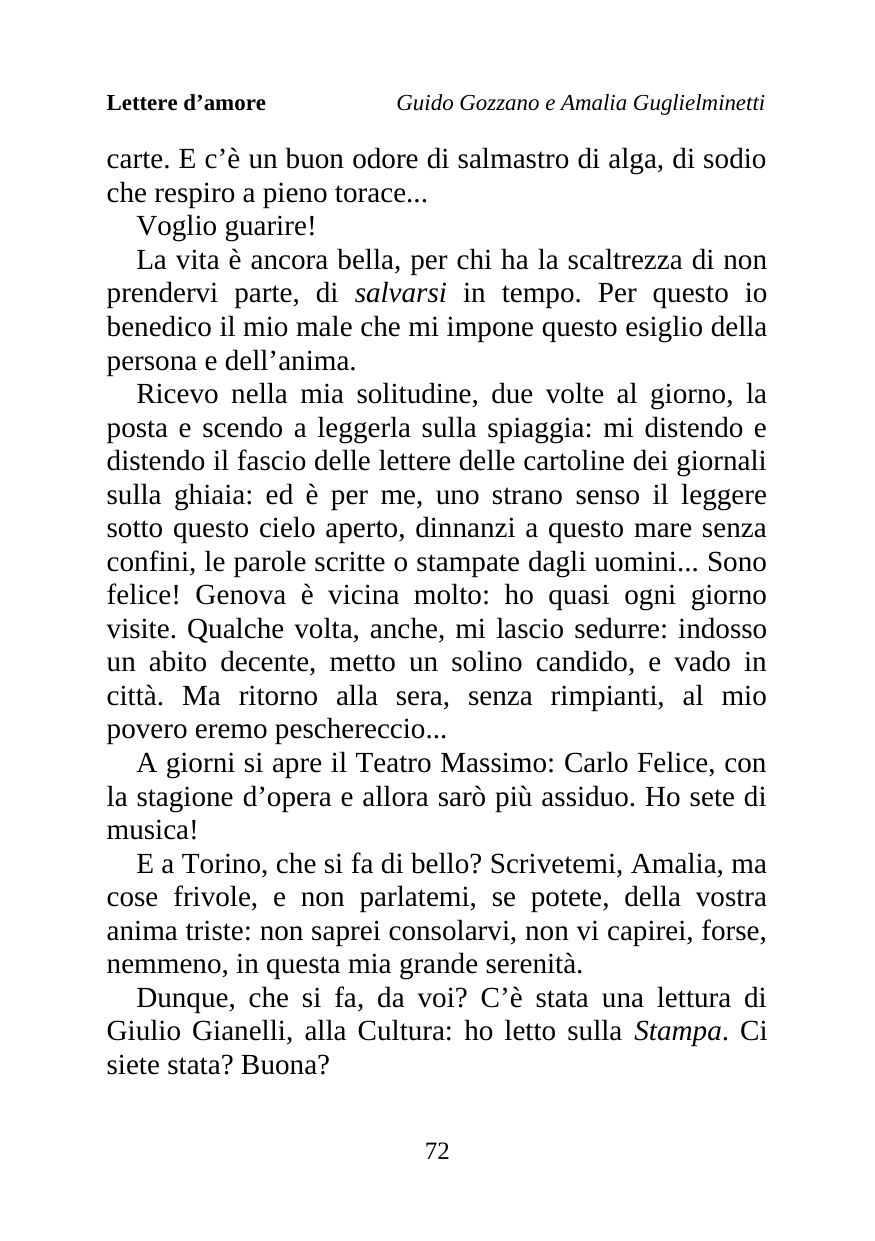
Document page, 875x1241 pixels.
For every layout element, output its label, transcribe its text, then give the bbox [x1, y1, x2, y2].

text Dunque, che si fa, da voi? C’è stata una lettura di Giulio Gianelli, alla Cultura: ho letto sulla Stampa. Ci siete stata? Buona? [106, 980, 768, 1081]
text Voglio guarire! [106, 208, 768, 242]
text La vita è ancora bella, per chi ha la scaltrezza di non prendervi parte, di salvarsi in tempo. Per questo io benedico il mio male che mi impone questo esiglio della persona e dell’anima. [106, 242, 768, 376]
text carte. E c’è un buon odore di salmastro di alga, di sodio che respiro a pieno torace... [106, 141, 768, 208]
text Ricevo nella mia solitudine, due volte al giorno, la posta e scendo a leggerla sulla spiaggia: mi distendo e distendo il fascio delle lettere delle cartoline dei giornali sulla ghiaia: ed è per me, uno strano senso il leggere sotto questo cielo aperto, dinnanzi a questo mare senza confini, le parole scritte o stampate dagli uomini... Sono felice! Genova è vicina molto: ho quasi ogni giorno visite. Qualche volta, anche, mi lascio sedurre: indosso un abito decente, metto un solino candido, e vado in città. Ma ritorno alla sera, senza rimpianti, al mio povero eremo peschereccio... [106, 376, 768, 745]
text A giorni si apre il Teatro Massimo: Carlo Felice, con la stagione d’opera e allora sarò più assiduo. Ho sete di musica! [106, 745, 768, 846]
text E a Torino, che si fa di bello? Scrivetemi, Amalia, ma cose frivole, e non parlatemi, se potete, della vostra anima triste: non saprei consolarvi, non vi capirei, forse, nemmeno, in questa mia grande serenità. [106, 846, 768, 980]
